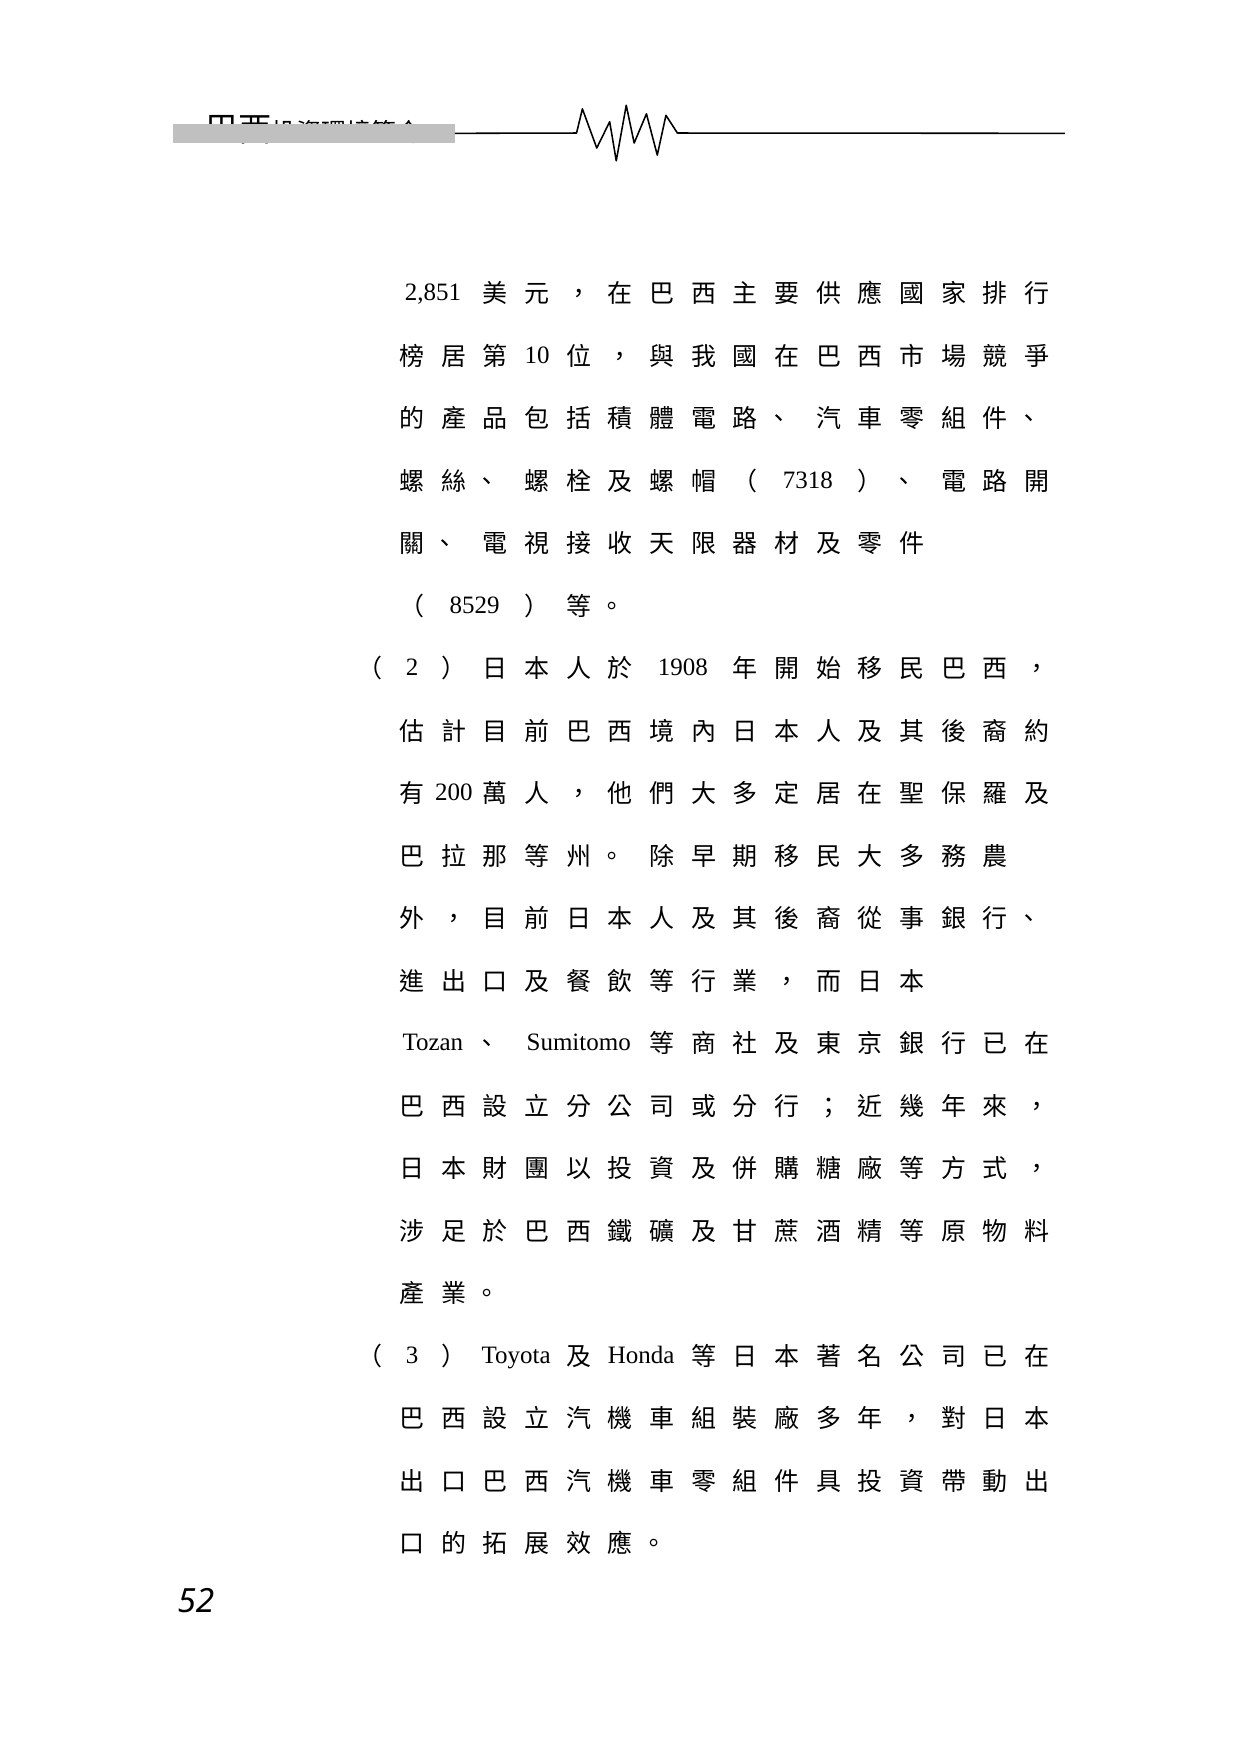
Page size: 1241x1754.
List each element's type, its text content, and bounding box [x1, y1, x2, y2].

text （2）日本人於1908年開始移民巴西，估計目前巴西境內日本人及其後裔約有200萬人，他們大多定居在聖保羅及巴拉那等州。除早期移民大多務農外，目前日本人及其後裔從事銀行、進出口及餐飲等行業，而日本Tozan、Sumitomo等商社及東京銀行已在巴西設立分公司或分行；近幾年來，日本財團以投資及併購糖廠等方式，涉足於巴西鐵礦及甘蔗酒精等原物料產業。 [309, 625, 1058, 1313]
text （3）Toyota及Honda等日本著名公司已在巴西設立汽機車組裝廠多年，對日本出口巴西汽機車零組件具投資帶動出口的拓展效應。 [309, 1313, 1058, 1563]
text 2,851美元，在巴西主要供應國家排行榜居第10位，與我國在巴西市場競爭的產品包括積體電路、汽車零組件、螺絲、螺栓及螺帽（7318）、電路開關、電視接收天限器材及零件（8529）等。 [309, 250, 1058, 625]
